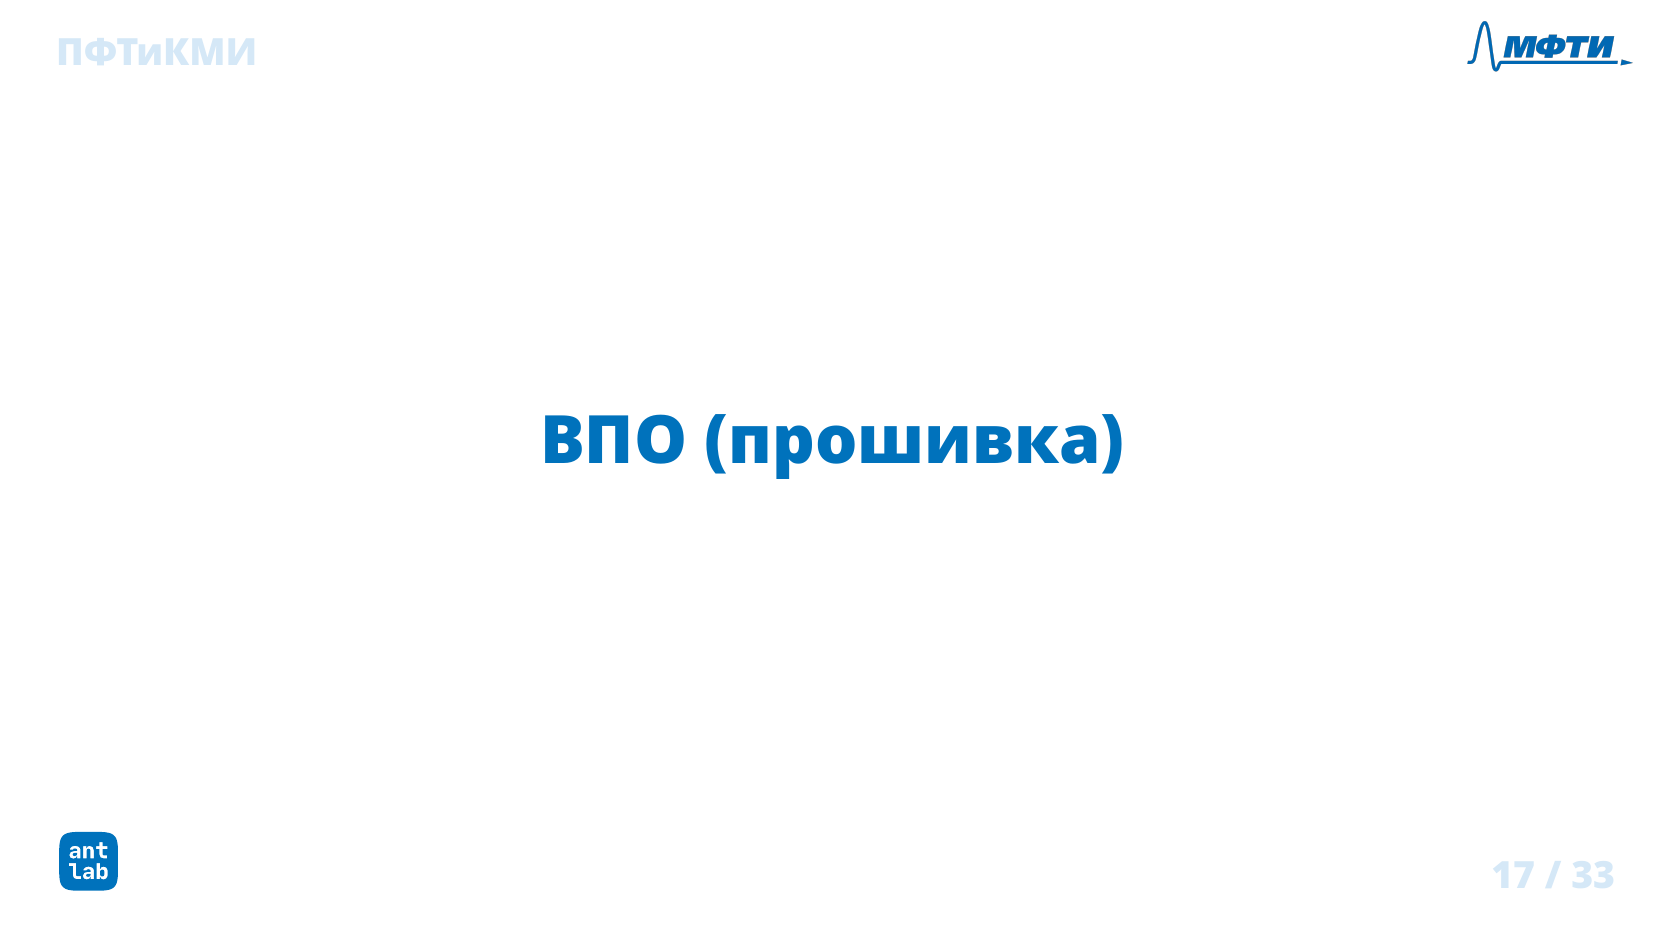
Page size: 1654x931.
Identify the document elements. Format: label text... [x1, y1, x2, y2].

picture [1446, 0, 1654, 93]
title ВПО (прошивка) [88, 359, 1577, 515]
